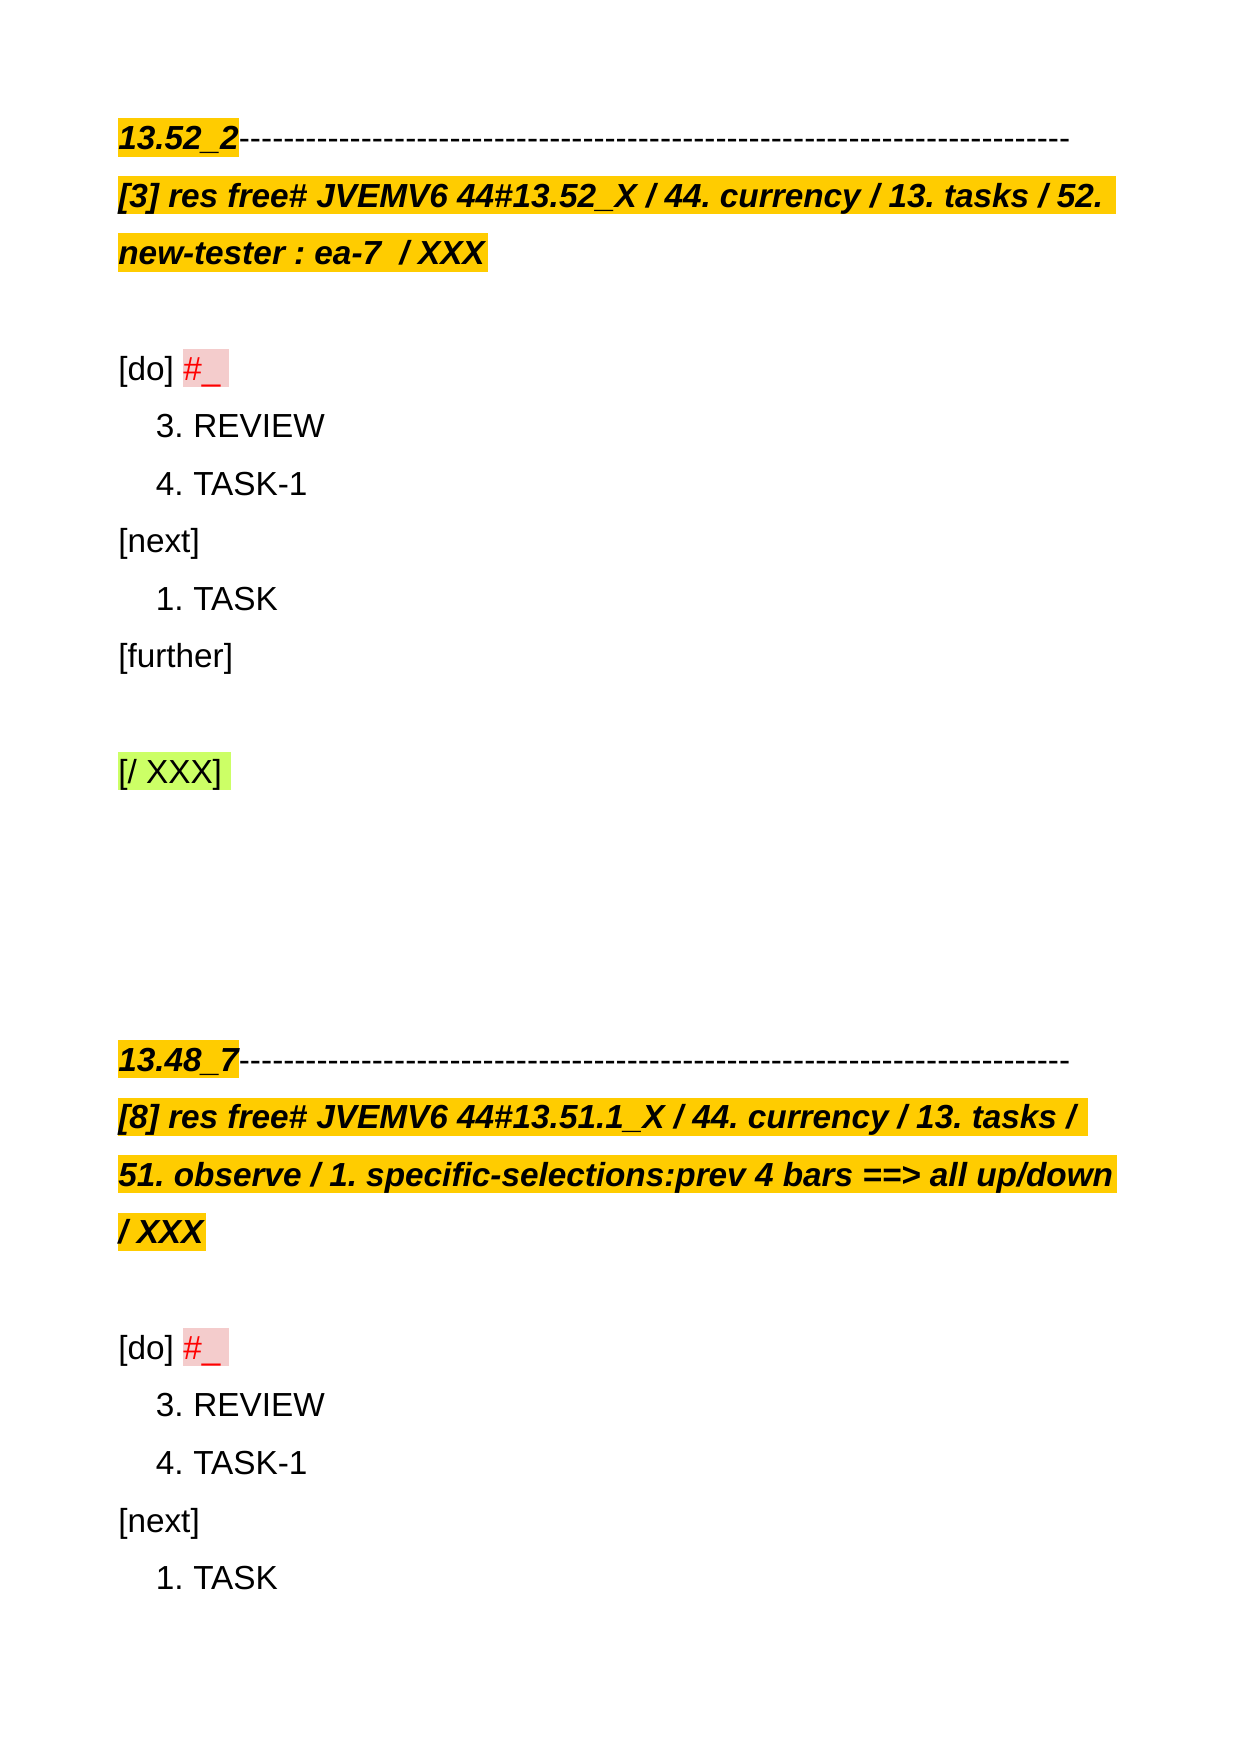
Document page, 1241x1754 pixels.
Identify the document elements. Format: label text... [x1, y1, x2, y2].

text [8] res free# JVEMV6 44#13.51.1_X / 44. currency / 13. tasks / 51. observe / 1. specific-selections:prev 4 bars ==> all up/down / XXX [118, 1097, 1122, 1251]
text [do] #_ [118, 348, 1122, 387]
text 13.48_7--------------------------------------------------------------------------- [118, 1040, 1122, 1078]
text [next] [118, 1501, 1122, 1539]
text [further] [118, 637, 1122, 675]
text 13.52_2--------------------------------------------------------------------------- [118, 118, 1122, 157]
list REVIEW [156, 1385, 1122, 1424]
list TASK [156, 579, 1122, 617]
text [do] #_ [118, 1328, 1122, 1366]
text [/ XXX] [118, 694, 1122, 790]
list TASK-1 [156, 1443, 1122, 1481]
list TASK [156, 1558, 1122, 1597]
list TASK-1 [156, 464, 1122, 502]
list REVIEW [156, 406, 1122, 444]
text [next] [118, 521, 1122, 560]
text [3] res free# JVEMV6 44#13.52_X / 44. currency / 13. tasks / 52. new-tester : ea-7 / XXX [118, 176, 1122, 272]
